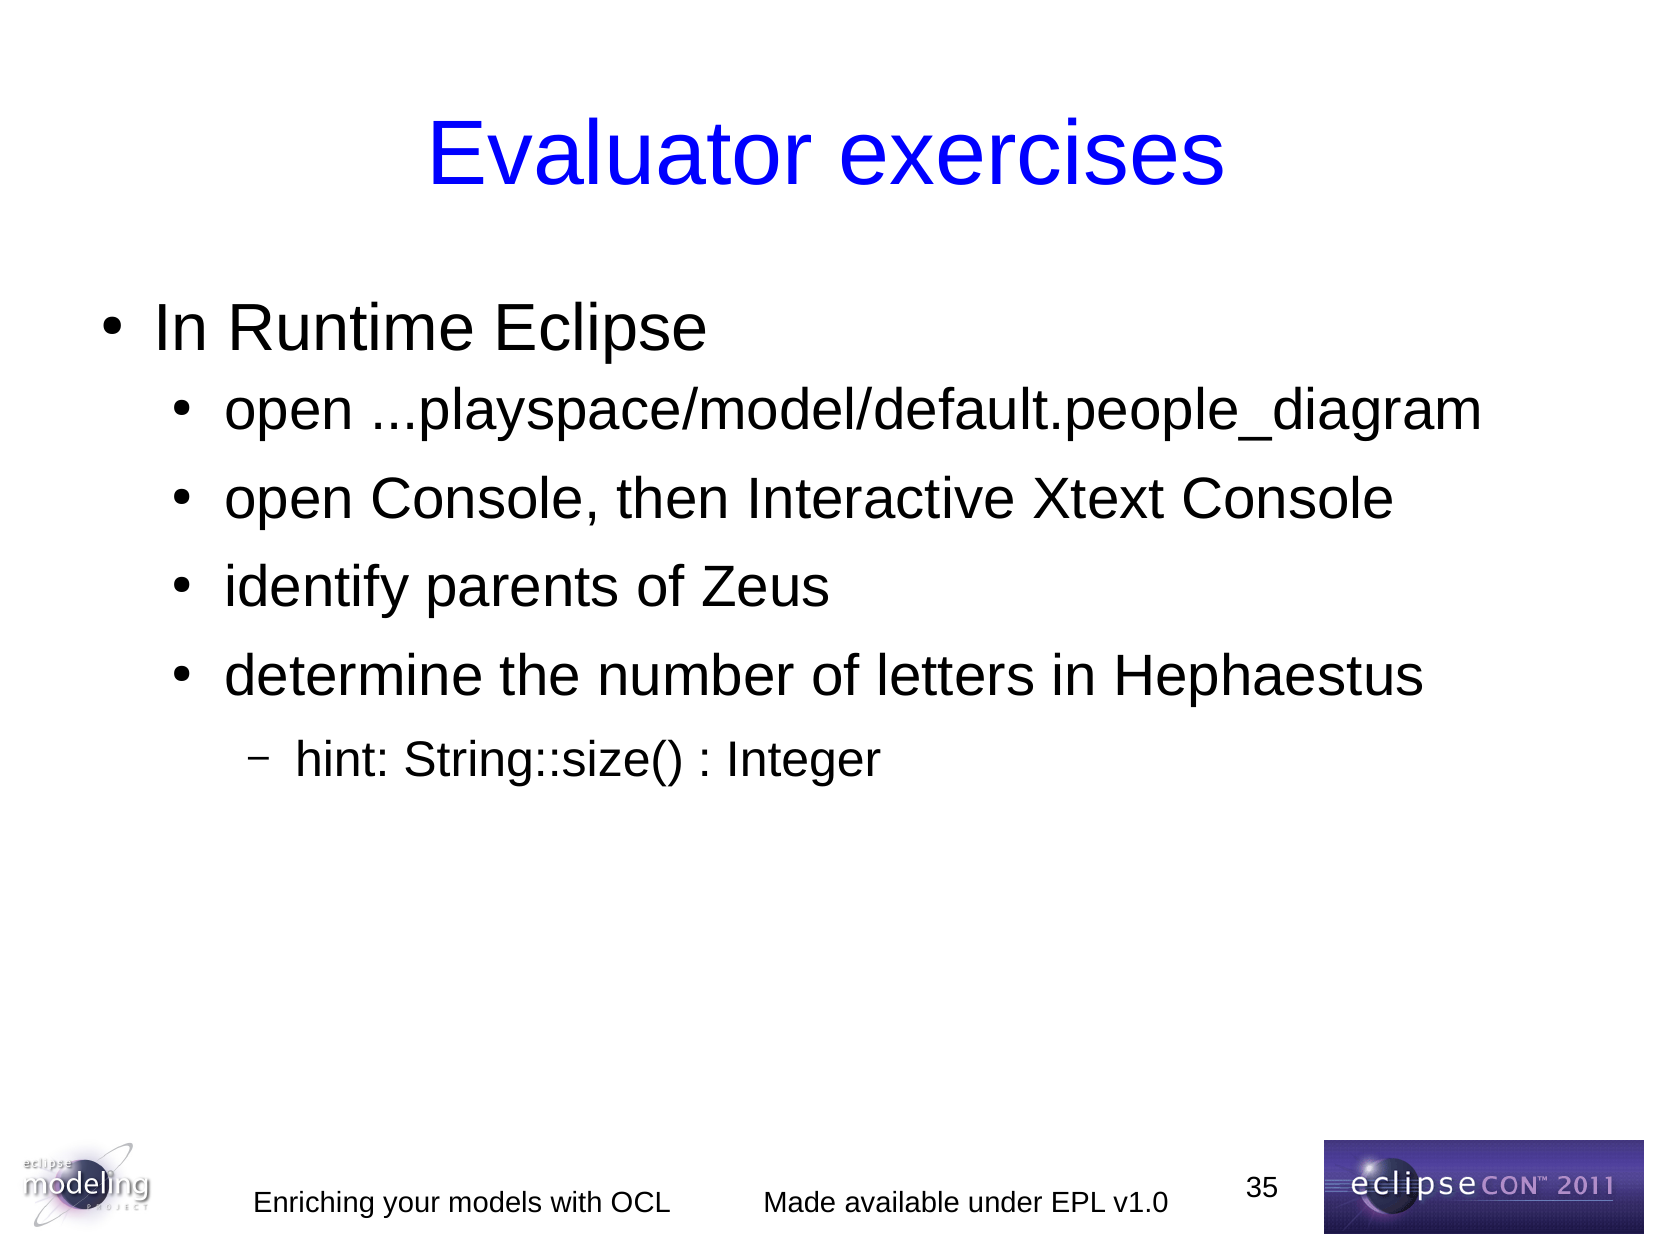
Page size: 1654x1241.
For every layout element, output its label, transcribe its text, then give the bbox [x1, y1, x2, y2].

picture [1324, 1140, 1644, 1234]
title Evaluator exercises [82, 56, 1571, 250]
picture [9, 1136, 156, 1235]
list In Runtime Eclipse open ...playspace/model/default.people_diagram open Console, then Interactive Xtext Console identify parents of Zeus determine the number of letters in Hephaestus hint: String::size() : Integer [82, 290, 1571, 1094]
